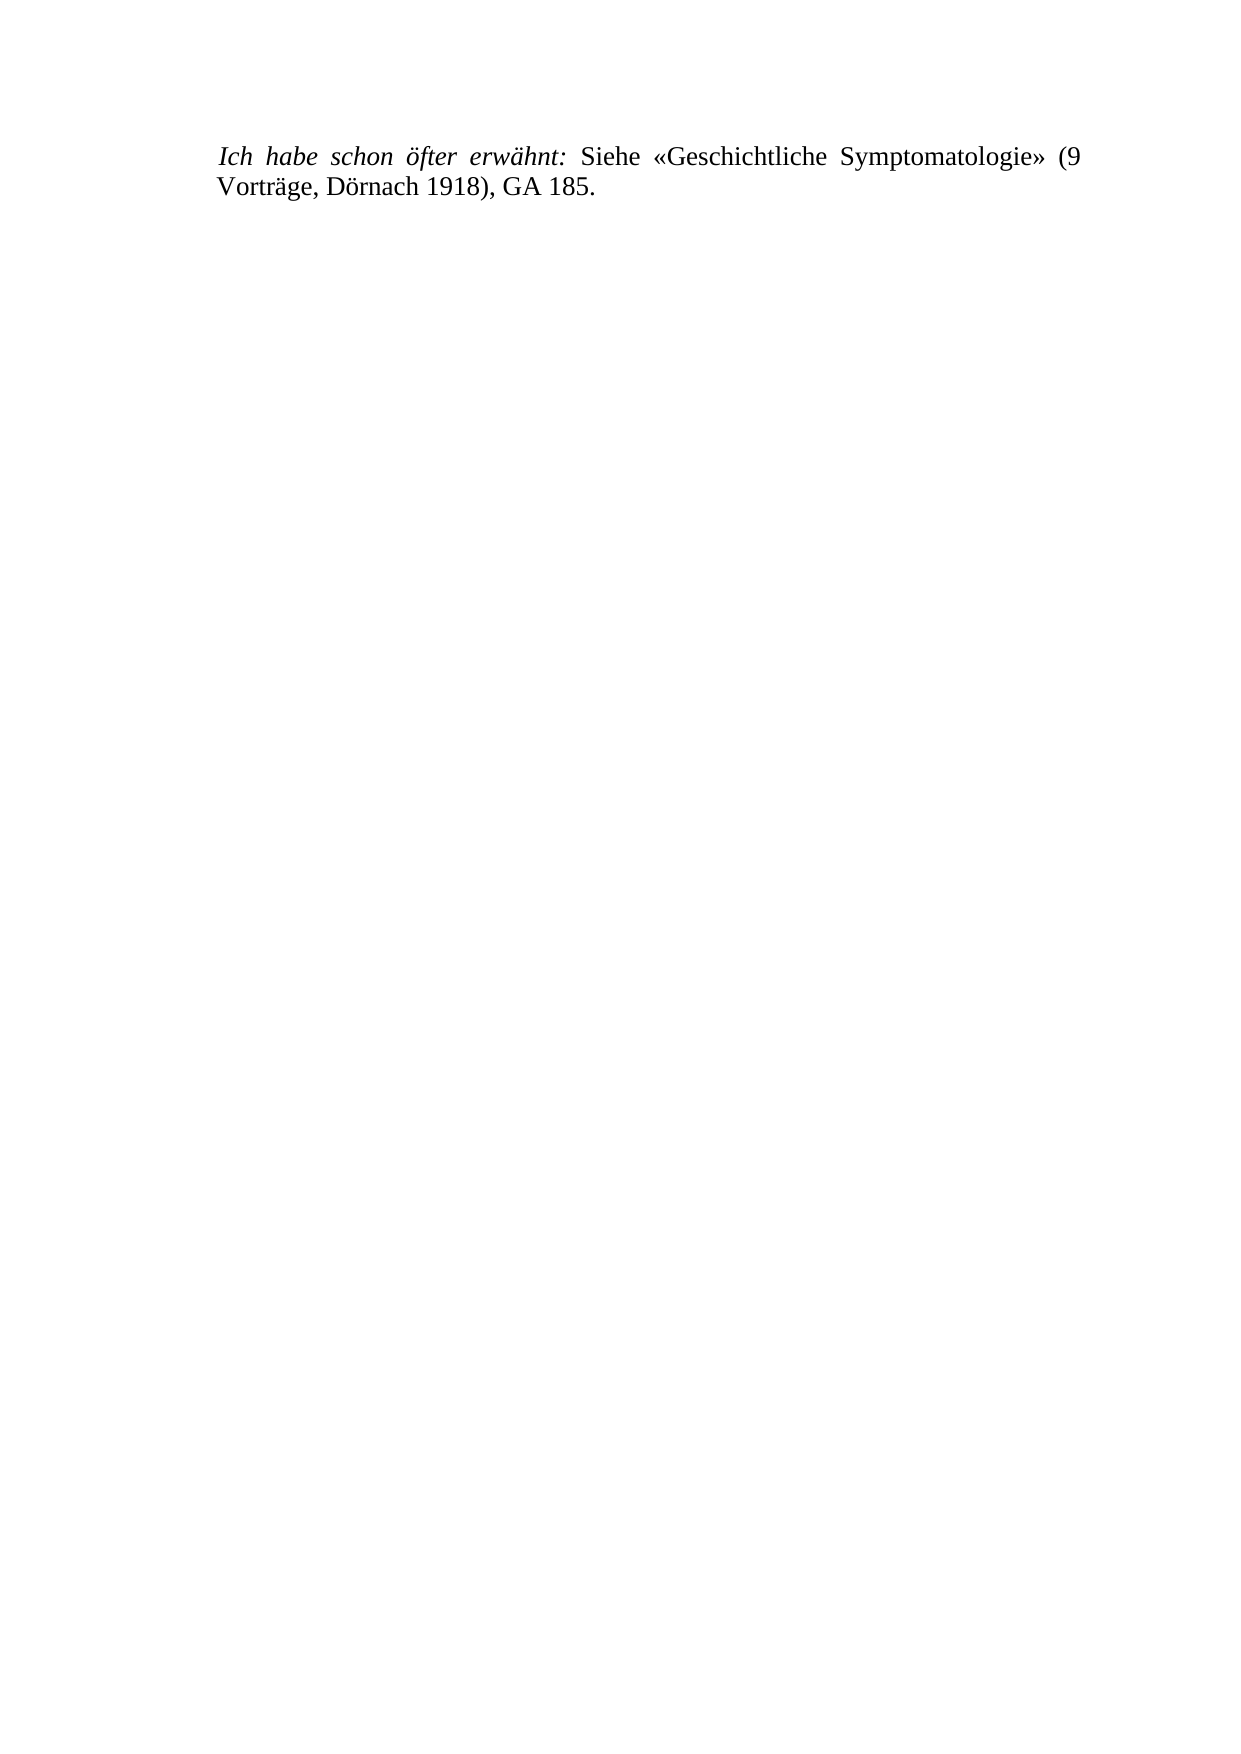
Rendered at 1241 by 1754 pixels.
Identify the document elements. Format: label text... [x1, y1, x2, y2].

text Ich habe schon öfter erwähnt: Siehe «Geschichtliche Symptomatologie» (9 Vorträge, Dörnach 1918), GA 185. [216, 142, 1081, 201]
